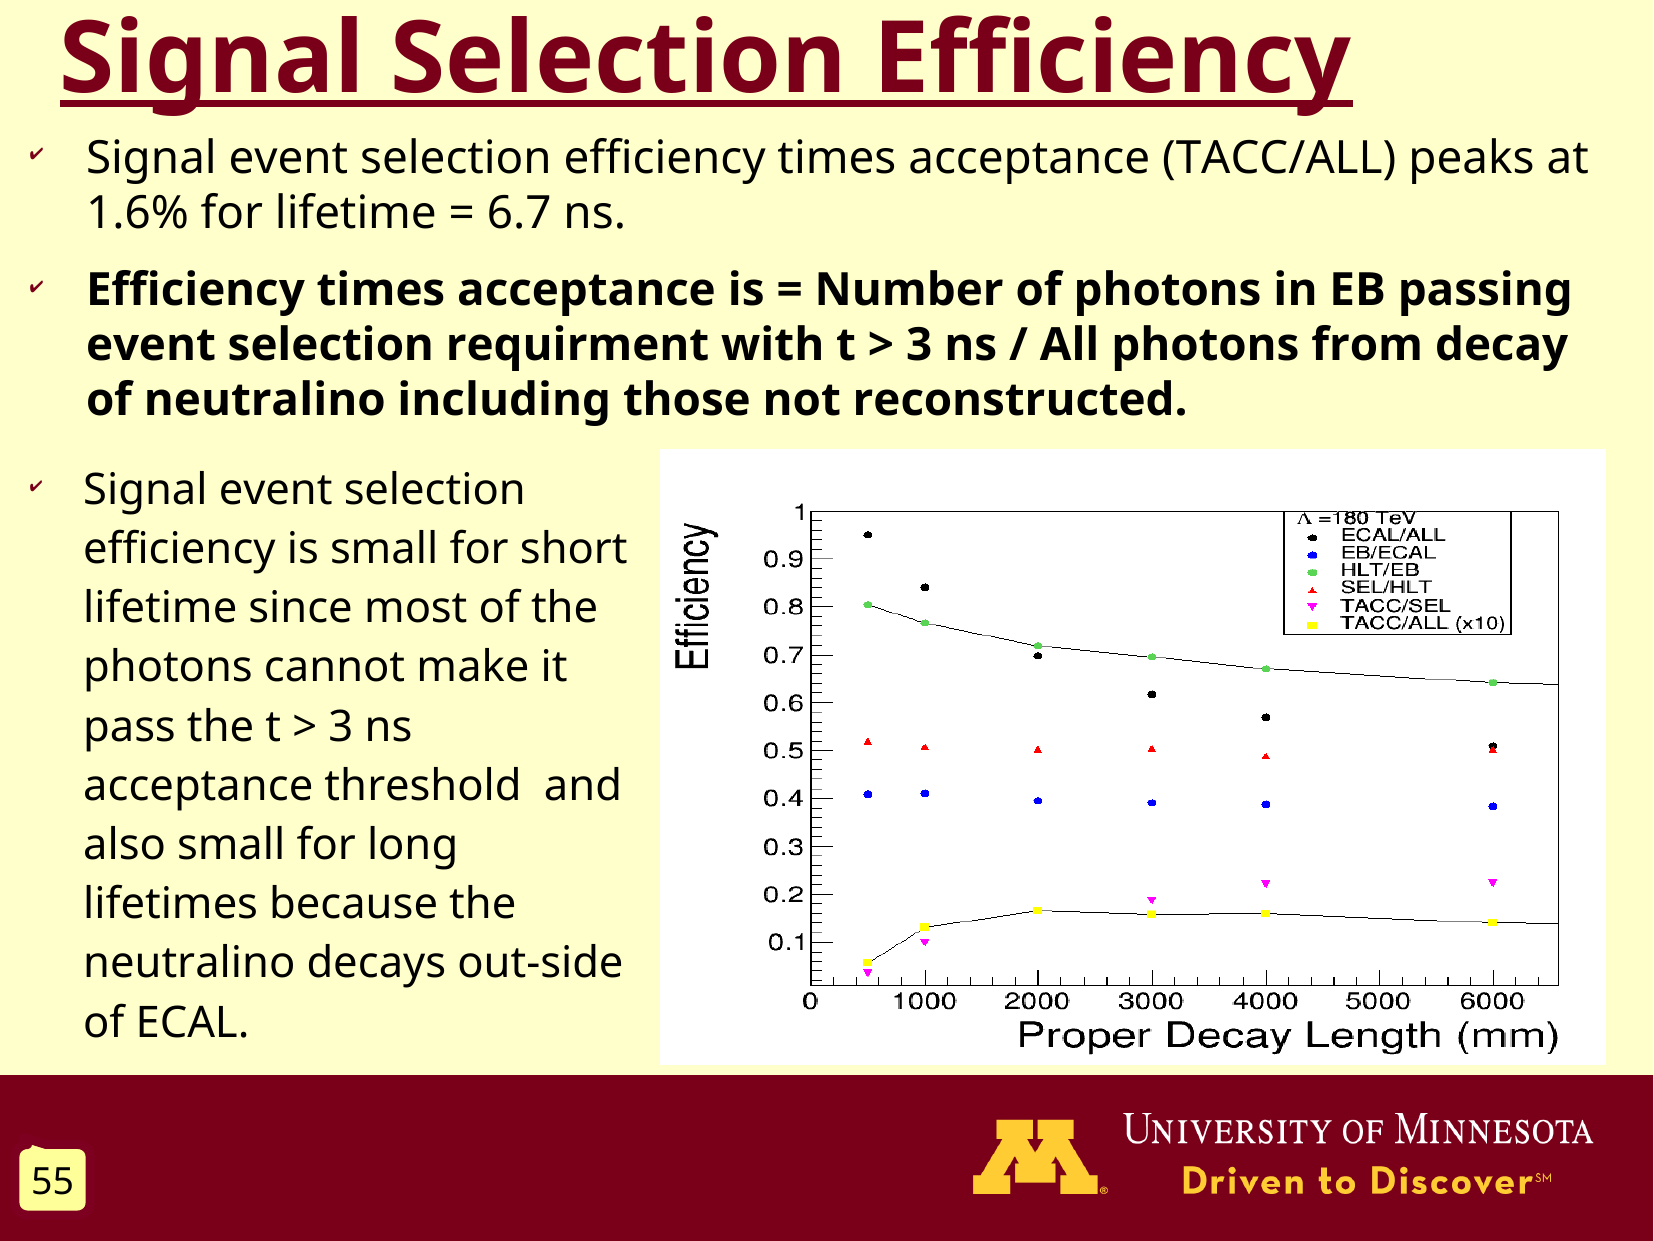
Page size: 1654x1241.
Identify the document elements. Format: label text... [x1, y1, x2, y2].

list Signal event selection efficiency times acceptance (TACC/ALL) peaks at 1.6% for lifetime = 6.7 ns. Efficiency times acceptance is = Number of photons in EB passing event selection requirment with t > 3 ns / All photons from decay of neutralino including those not reconstructed. [15, 120, 1606, 451]
text_box 55 [15, 1137, 91, 1216]
picture [660, 449, 1606, 1066]
title Signal Selection Efficiency [45, 0, 1653, 121]
list Signal event selection efficiency is small for short lifetime since most of the photons cannot make it pass the t > 3 ns acceptance threshold and also small for long lifetimes because the neutralino decays out-side of ECAL. [15, 450, 646, 1066]
picture [0, 1075, 1654, 1241]
